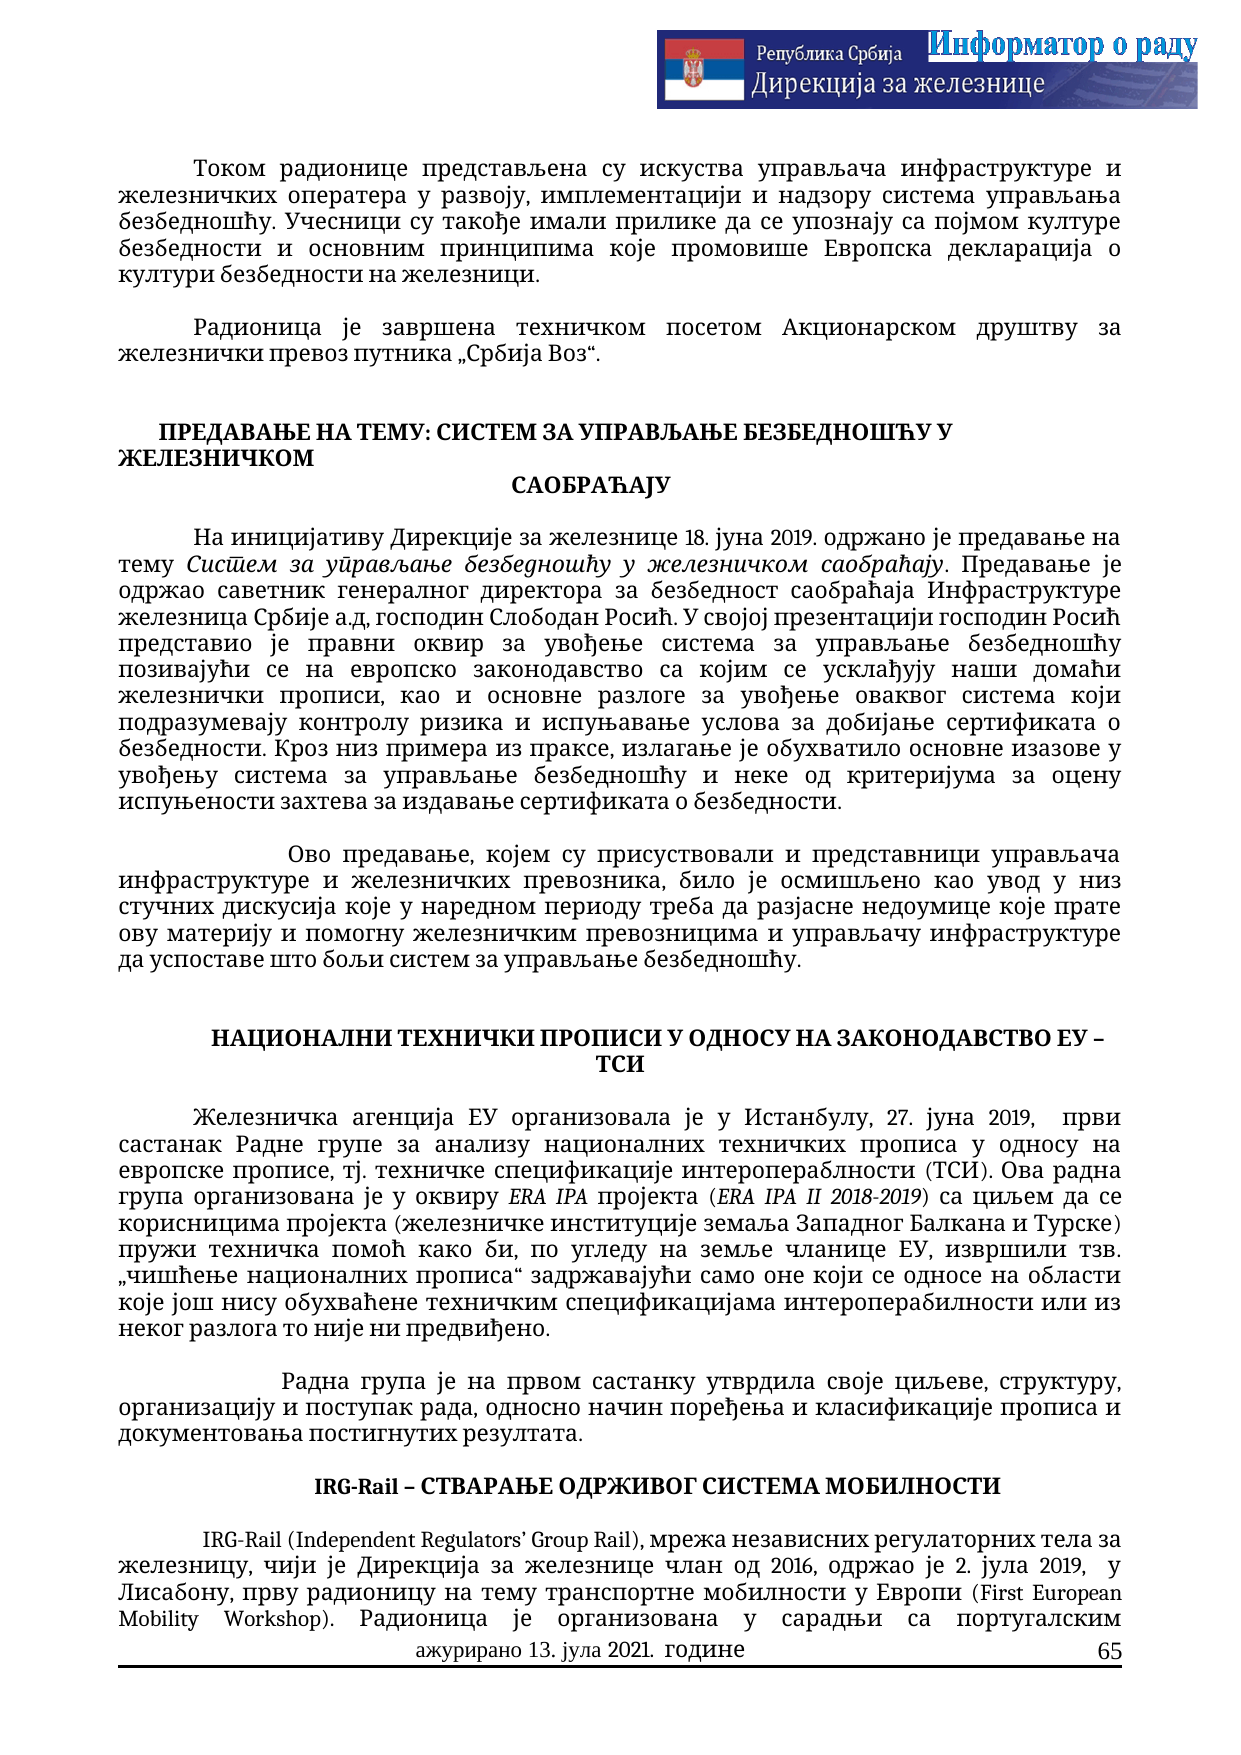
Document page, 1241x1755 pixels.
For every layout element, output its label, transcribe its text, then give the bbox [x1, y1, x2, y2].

text IRG-Rail – СТВАРАЊЕ ОДРЖИВОГ СИСТЕМА МОБИЛНОСТИ [118, 1474, 1122, 1500]
text На иницијативу Дирекције за железнице 18. јуна 2019. одржано је предавање на тему Систем за управљање безбедношћу у железничком саобраћају. Предавање је одржао саветник генералног директора за безбедност саобраћаја Инфраструктуре железница Србије а.д, господин Слободан Росић. У својој презентацији господин Росић представио је правни оквир за увођење система за управљање безбедношћу позивајући се на европско законодавство са којим се усклађују наши домаћи железнички прописи, као и основне разлоге за увођење оваквог система који подразумевају контролу ризика и испуњавање услова за добијање сертификата о безбедности. Кроз низ примера из праксе, излагање је обухватило основне изазове у увођењу система за управљање безбедношћу и неке од критеријума за оцену испуњености захтева за издавање сертификата о безбедности. [118, 525, 1122, 815]
text Радна група је на првом састанку утврдила своје циљеве, структуру, организацију и поступак рада, односно начин поређења и класификације прописа и документовања постигнутих резултата. [118, 1368, 1122, 1448]
text Радионица је завршена техничком посетом Акционарском друштву за железнички превоз путника „Србија Воз“. [118, 314, 1122, 367]
text ПРЕДАВАЊЕ НА ТЕМУ: СИСТЕМ ЗА УПРАВЉАЊЕ БЕЗБЕДНОШЋУ У ЖЕЛЕЗНИЧКОМ [118, 420, 1122, 472]
text Ово предавање, којем су присуствовали и представници управљача инфраструктуре и железничких превозника, било је осмишљено као увод у низ стучних дискусија које у наредном периоду треба да разјасне недоумице које прате ову материју и помогну железничким превозницима и управљачу инфраструктуре да успоставе што бољи систем за управљање безбедношћу. [118, 841, 1122, 973]
text НАЦИОНАЛНИ ТЕХНИЧКИ ПРОПИСИ У ОДНОСУ НА ЗАКОНОДАВСТВО ЕУ – ТСИ [118, 1026, 1122, 1079]
text Током радионице представљена су искуства управљача инфраструктуре и железничких оператера у развоју, имплементацији и надзору система управљања безбедношћу. Учесници су такође имали прилике да се упознају са појмом културе безбедности и основним принципима које промовише Европска декларација о култури безбедности на железници. [118, 156, 1122, 288]
text Железничка агенција ЕУ организовала је у Истанбулу, 27. јуна 2019, први састанак Радне групе за анализу националних техничких прописа у односу на европске прописе, тј. техничке спецификације интеропераблности (ТСИ). Ова радна група организована је у оквиру ERA IPA пројекта (ERA IPA II 2018-2019) са циљем да се корисницима пројекта (железничке институције земаља Западног Балкана и Турске) пружи техничка помоћ како би, по угледу на земље чланице ЕУ, извршили тзв. „чишћење националних прописа“ задржавајући само оне који се односе на области које још нису обухваћене техничким спецификацијама интероперабилности или из неког разлога то није ни предвиђено. [118, 1105, 1122, 1342]
text САОБРАЋАЈУ [118, 472, 1122, 499]
text IRG-Rail (Independent Regulators’ Group Rail), мрежа независних регулаторних тела за железницу, чији је Дирекција за железнице члан од 2016, одржао је 2. јула 2019, у Лисабону, прву радионицу на тему транспортне мобилности у Европи (First European Mobility Workshop). Радионица је организована у сарадњи са португалским [118, 1527, 1122, 1632]
